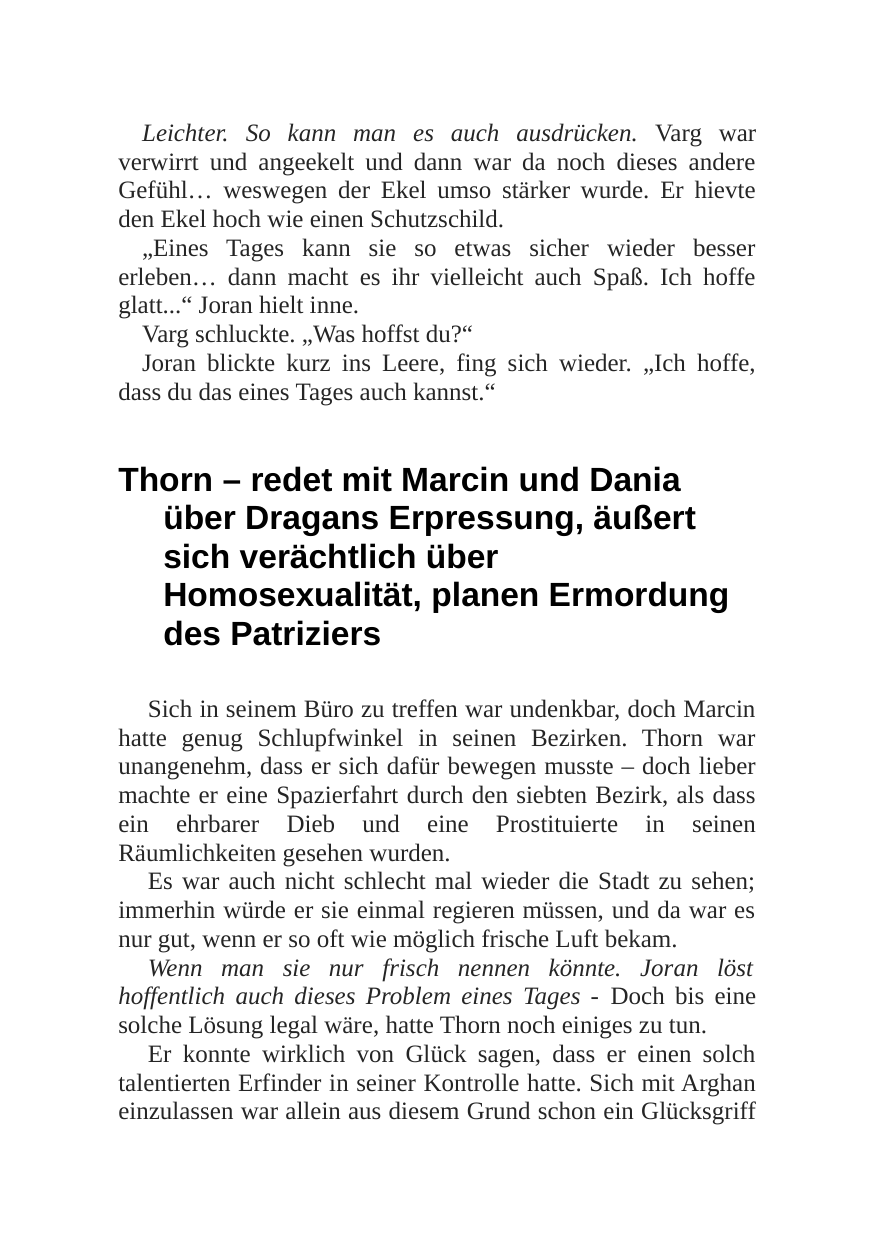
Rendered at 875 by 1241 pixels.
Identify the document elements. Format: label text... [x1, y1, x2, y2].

subtitle Thorn – redet mit Marcin und Dania über Dragans Erpressung, äußert sich verächtlich über Homosexualität, planen Ermordung des Patriziers [118, 459, 756, 653]
text Leichter. So kann man es auch ausdrücken. Varg war verwirrt und angeekelt und dann war da noch dieses andere Gefühl… weswegen der Ekel umso stärker wurde. Er hievte den Ekel hoch wie einen Schutzschild. [118, 118, 756, 233]
text Sich in seinem Büro zu treffen war undenkbar, doch Marcin hatte genug Schlupfwinkel in seinen Bezirken. Thorn war unangenehm, dass er sich dafür bewegen musste – doch lieber machte er eine Spazierfahrt durch den siebten Bezirk, als dass ein ehrbarer Dieb und eine Prostituierte in seinen Räumlichkeiten gesehen wurden. [118, 694, 756, 866]
text Varg schluckte. „Was hoffst du?“ [118, 319, 756, 348]
text Wenn man sie nur frisch nennen könnte. Joran löst hoffentlich auch dieses Problem eines Tages - Doch bis eine solche Lösung legal wäre, hatte Thorn noch einiges zu tun. [118, 953, 756, 1039]
text „Eines Tages kann sie so etwas sicher wieder besser erleben… dann macht es ihr vielleicht auch Spaß. Ich hoffe glatt...“ Joran hielt inne. [118, 233, 756, 319]
text Es war auch nicht schlecht mal wieder die Stadt zu sehen; immerhin würde er sie einmal regieren müssen, und da war es nur gut, wenn er so oft wie möglich frische Luft bekam. [118, 866, 756, 953]
text Er konnte wirklich von Glück sagen, dass er einen solch talentierten Erfinder in seiner Kontrolle hatte. Sich mit Arghan einzulassen war allein aus diesem Grund schon ein Glücksgriff [118, 1039, 756, 1125]
text Joran blickte kurz ins Leere, fing sich wieder. „Ich hoffe, dass du das eines Tages auch kannst.“ [118, 348, 756, 406]
